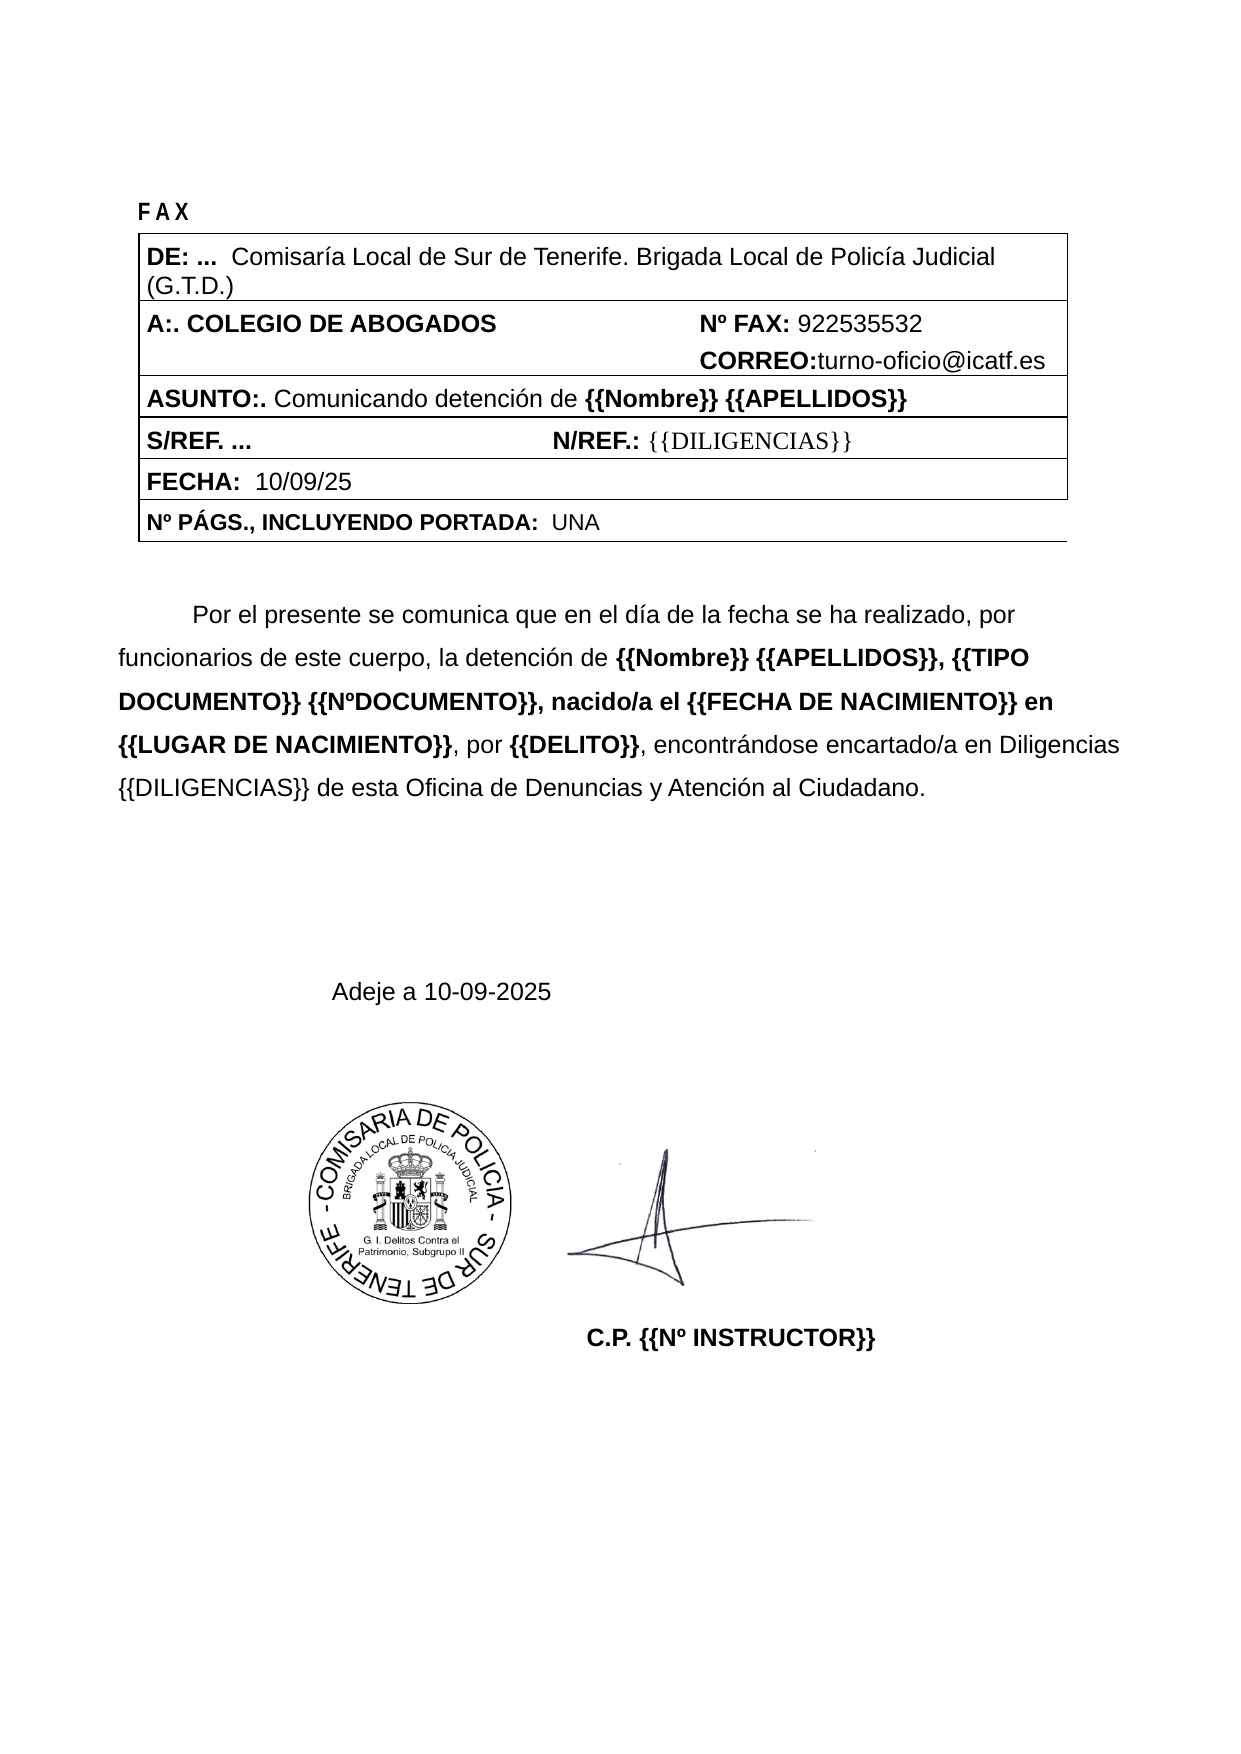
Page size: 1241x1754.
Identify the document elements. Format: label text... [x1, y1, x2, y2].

picture [544, 1140, 825, 1324]
table_cell S/REF. ... [140, 418, 545, 458]
table_cell Nº FAX: 922535532 CORREO:turno-oficio@icatf.es [692, 301, 1067, 375]
text Adeje a 10-09-2025 [118, 977, 1122, 1006]
text Por el presente se comunica que en el día de la fecha se ha realizado, por funcionarios de este cuerpo, la detención de {{Nombre}} {{APELLIDOS}}, {{TIPO DOCUMENTO}} {{NºDOCUMENTO}}, nacido/a el {{FECHA DE NACIMIENTO}} en {{LUGAR DE NACIMIENTO}}, por {{DELITO}}, encontrándose encartado/a en Diligencias {{DILIGENCIAS}} de esta Oficina de Denuncias y Atención al Ciudadano. [118, 598, 1122, 802]
table_cell FECHA: 10/09/25 [140, 459, 1067, 499]
table_cell A:. COLEGIO DE ABOGADOS [140, 301, 692, 375]
table_cell ASUNTO:. Comunicando detención de {{Nombre}} {{APELLIDOS}} [140, 376, 1067, 416]
table_header DE: ... Comisaría Local de Sur de Tenerife. Brigada Local de Policía Judicial (G.T.D.) [140, 234, 1067, 300]
text F A X [0, 197, 1122, 226]
picture [304, 1099, 515, 1306]
subtitle C.P. {{Nº INSTRUCTOR}} [339, 1305, 1122, 1352]
table_cell N/REF.: {{DILIGENCIAS}} [545, 418, 1067, 458]
table_cell Nº PÁGS., INCLUYENDO PORTADA: UNA [140, 500, 1067, 541]
